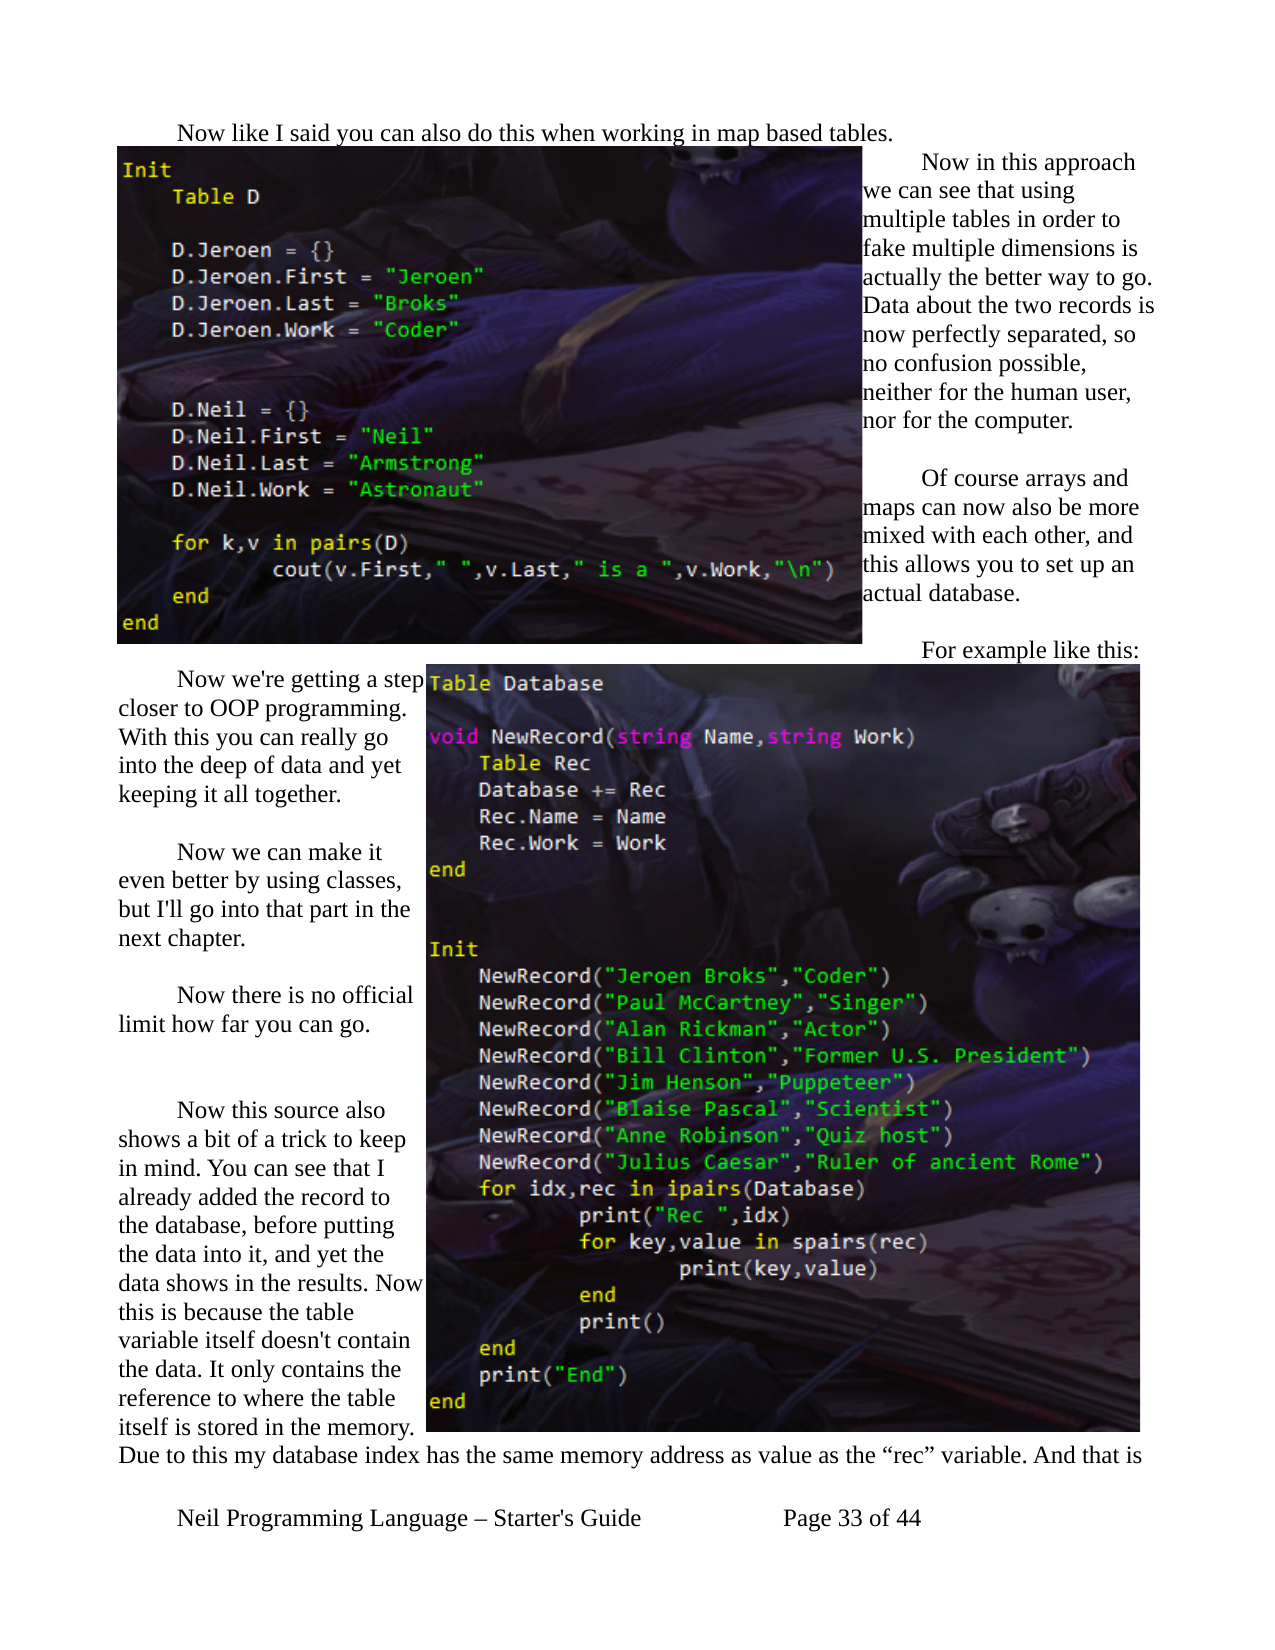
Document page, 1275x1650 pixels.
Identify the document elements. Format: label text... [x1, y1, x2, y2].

text Now in this approach we can see that using multiple tables in order to fake multiple dimensions is actually the better way to go. Data about the two records is now perfectly separated, so no confusion possible, neither for the human user, nor for the computer. [863, 147, 1157, 434]
text Now there is no official limit how far you can go. [118, 981, 426, 1038]
picture [426, 664, 1141, 1432]
text Of course arrays and maps can now also be more mixed with each other, and this allows you to set up an actual database. [863, 463, 1157, 607]
picture [117, 146, 863, 644]
text Now like I said you can also do this when working in map based tables. [118, 118, 1157, 147]
text Now we're getting a step closer to OOP programming. With this you can really go into the deep of data and yet keeping it all together. [118, 664, 426, 808]
text Now this source also shows a bit of a trick to keep in mind. You can see that I already added the record to the database, before putting the data into it, and yet the data shows in the results. Now this is because the table variable itself doesn't contain the data. It only contains the reference to where the table itself is stored in the memory. Due to this my database index has the same memory address as value as the “rec” variable. And that is [118, 1096, 1157, 1469]
text Now we can make it even better by using classes, but I'll go into that part in the next chapter. [118, 837, 426, 952]
text For example like this: [118, 636, 1157, 664]
